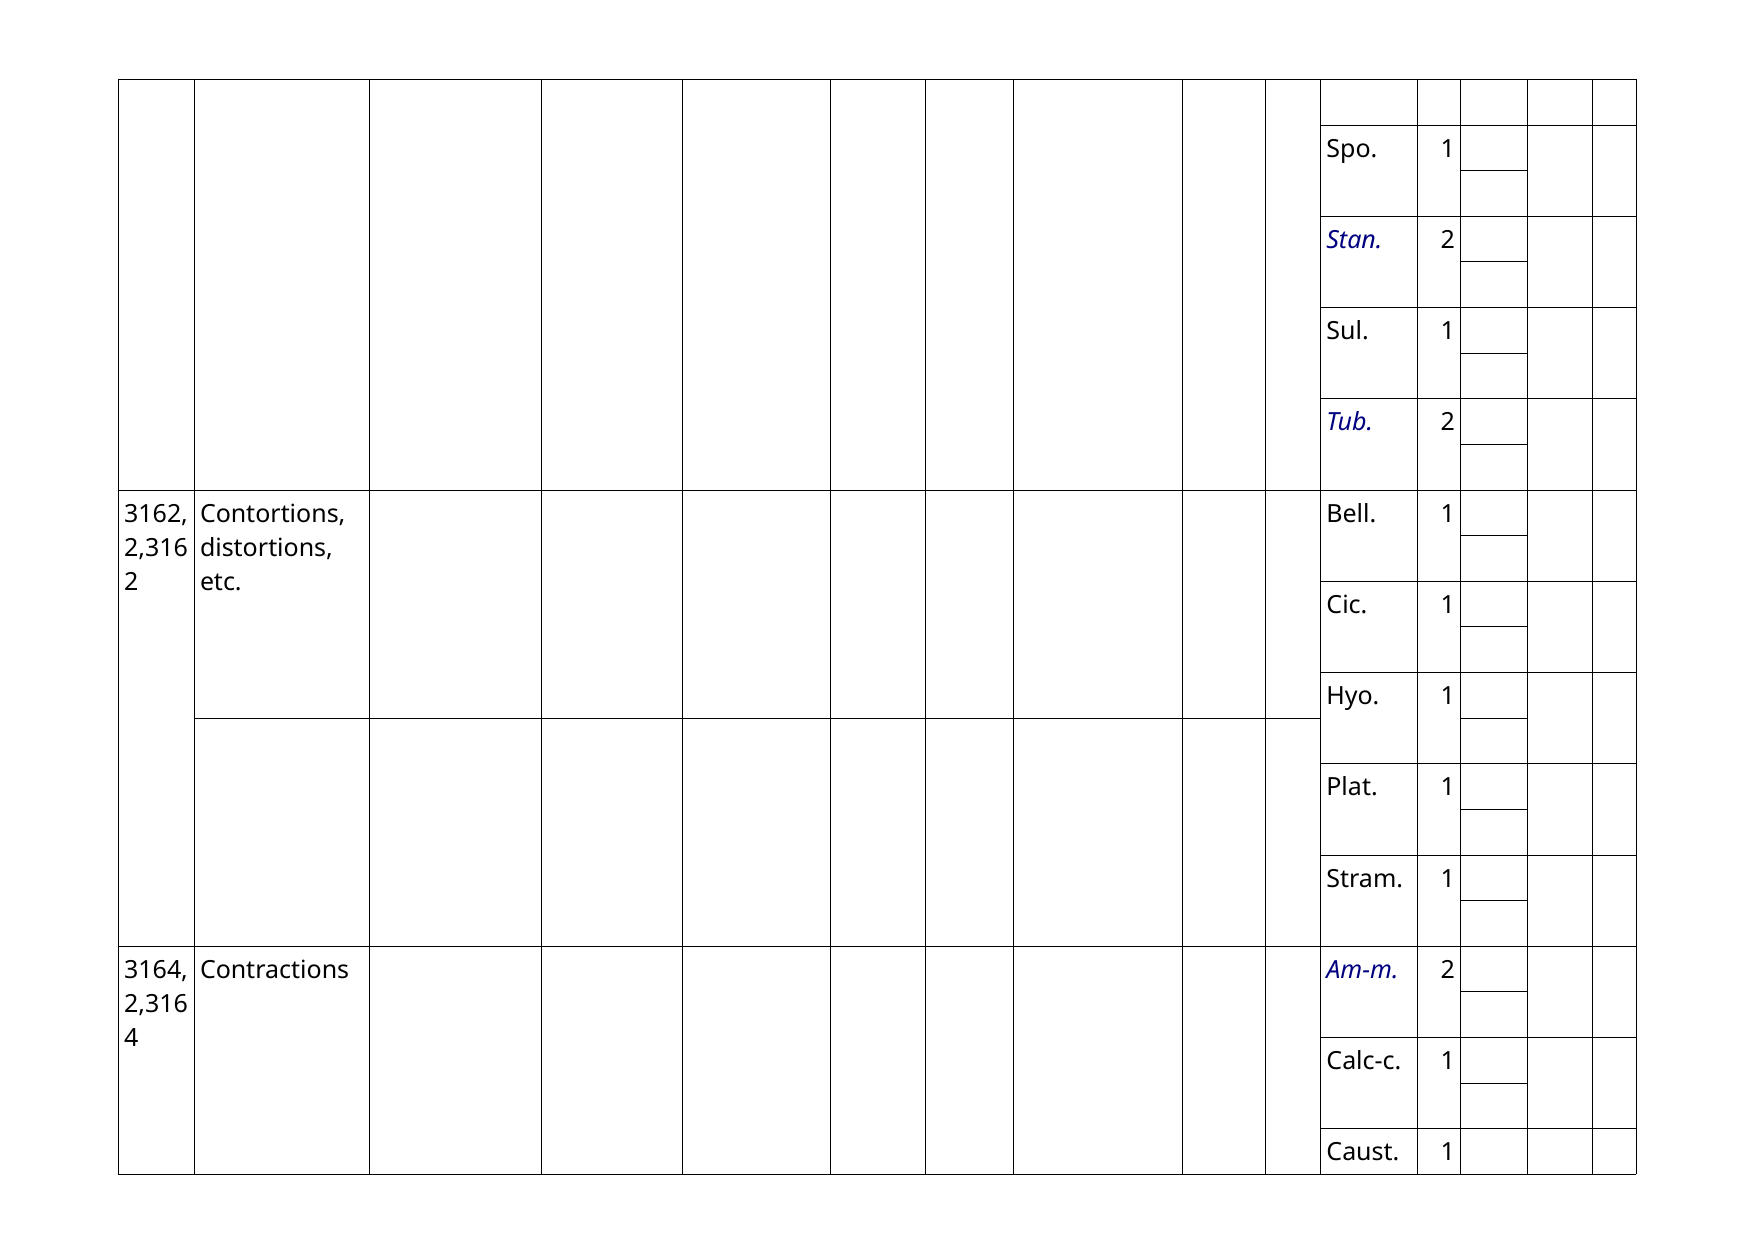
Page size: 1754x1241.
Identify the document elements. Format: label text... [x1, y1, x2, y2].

table_cell [1461, 80, 1527, 124]
table_cell 1 [1418, 1038, 1460, 1128]
table_cell [683, 491, 830, 718]
table_cell [1593, 399, 1636, 489]
table_cell [542, 80, 682, 489]
table_cell [542, 491, 682, 718]
table_cell 1 [1418, 856, 1460, 946]
table_cell [831, 719, 925, 946]
table_cell [1528, 491, 1592, 581]
table_cell [1321, 80, 1417, 124]
table_cell [1461, 1129, 1527, 1174]
table_cell [1528, 308, 1592, 398]
table_cell Am-m. [1321, 947, 1417, 1037]
table_cell [831, 80, 925, 489]
table_cell [1461, 171, 1527, 216]
table_cell 2 [1418, 947, 1460, 1037]
table_cell 1 [1418, 1129, 1460, 1174]
table_cell 1 [1418, 673, 1460, 763]
table_cell [1461, 810, 1527, 854]
table_cell [1593, 1129, 1636, 1174]
table_cell Stan. [1321, 217, 1417, 307]
table_cell [926, 947, 1013, 1174]
table_cell [1528, 764, 1592, 854]
table_cell [1593, 764, 1636, 854]
table_cell [1593, 856, 1636, 946]
table_cell 1 [1418, 308, 1460, 398]
table_cell [1593, 673, 1636, 763]
table_cell [1014, 719, 1182, 946]
table_cell Contortions, distortions, etc. [195, 491, 369, 718]
table_cell [1528, 856, 1592, 946]
table_cell [1461, 491, 1527, 535]
table_cell [1461, 764, 1527, 809]
table_cell [1183, 80, 1265, 489]
table_cell [1593, 491, 1636, 581]
table_cell [1461, 126, 1527, 170]
table_cell Bell. [1321, 491, 1417, 581]
table_cell [1461, 992, 1527, 1037]
table_cell [1593, 1038, 1636, 1128]
table_cell [1593, 217, 1636, 307]
table_cell [370, 80, 541, 489]
table_cell [926, 80, 1013, 489]
table_cell [926, 719, 1013, 946]
table_cell Calc-c. [1321, 1038, 1417, 1128]
table_cell [1461, 308, 1527, 353]
table_cell [195, 719, 369, 946]
table_cell [1266, 80, 1320, 489]
table_cell Plat. [1321, 764, 1417, 854]
table_cell [926, 491, 1013, 718]
table_cell [1461, 1038, 1527, 1083]
table_cell Stram. [1321, 856, 1417, 946]
table_cell [831, 947, 925, 1174]
table_cell 1 [1418, 582, 1460, 672]
table_cell [1528, 126, 1592, 216]
table_cell [1183, 719, 1265, 946]
table_cell 2 [1418, 217, 1460, 307]
table_cell [370, 491, 541, 718]
table_cell [1461, 354, 1527, 398]
table_cell [1461, 582, 1527, 626]
table_cell [1528, 399, 1592, 489]
table_cell [1266, 491, 1320, 718]
table_cell Caust. [1321, 1129, 1417, 1174]
table_cell [1528, 80, 1592, 124]
table_cell [1461, 719, 1527, 763]
table_cell Cic. [1321, 582, 1417, 672]
table_cell 2 [1418, 399, 1460, 489]
table_cell [1461, 445, 1527, 489]
table_cell [370, 719, 541, 946]
table_cell [1266, 947, 1320, 1174]
table_cell [683, 719, 830, 946]
table_cell [1183, 947, 1265, 1174]
table_cell [1461, 262, 1527, 307]
table_cell [1461, 856, 1527, 900]
table_cell [370, 947, 541, 1174]
table_cell [1593, 947, 1636, 1037]
table_cell [1266, 719, 1320, 946]
table_cell 1 [1418, 491, 1460, 581]
table_cell Tub. [1321, 399, 1417, 489]
table_cell Spo. [1321, 126, 1417, 216]
table_cell [1461, 901, 1527, 946]
table_cell [1014, 491, 1182, 718]
table_cell Sul. [1321, 308, 1417, 398]
table_cell [1461, 399, 1527, 444]
table_cell [119, 80, 194, 489]
table_cell 3162,2,3162 [119, 491, 194, 946]
table_cell [1014, 947, 1182, 1174]
table_cell [1461, 1084, 1527, 1128]
table_cell [1528, 1129, 1592, 1174]
table_cell 3164,2,3164 [119, 947, 194, 1174]
table_cell [1528, 1038, 1592, 1128]
table_cell [1593, 80, 1636, 124]
table_cell 1 [1418, 764, 1460, 854]
table_cell [1593, 308, 1636, 398]
table_cell [542, 719, 682, 946]
table_cell [1183, 491, 1265, 718]
table_cell [1461, 217, 1527, 261]
table_cell [683, 80, 830, 489]
table_cell [831, 491, 925, 718]
table_cell [1528, 582, 1592, 672]
table_cell [1014, 80, 1182, 489]
table_cell [1461, 673, 1527, 718]
table_cell Hyo. [1321, 673, 1417, 763]
table_cell [1528, 217, 1592, 307]
table_cell [542, 947, 682, 1174]
table_cell [195, 80, 369, 489]
table_cell [1593, 126, 1636, 216]
table_cell [1418, 80, 1460, 124]
table_cell 1 [1418, 126, 1460, 216]
table_cell [683, 947, 830, 1174]
table_cell [1593, 582, 1636, 672]
table_cell [1528, 673, 1592, 763]
table_cell [1461, 627, 1527, 672]
table_cell [1528, 947, 1592, 1037]
table_cell [1461, 947, 1527, 991]
table_cell Contractions [195, 947, 369, 1174]
table_cell [1461, 536, 1527, 581]
